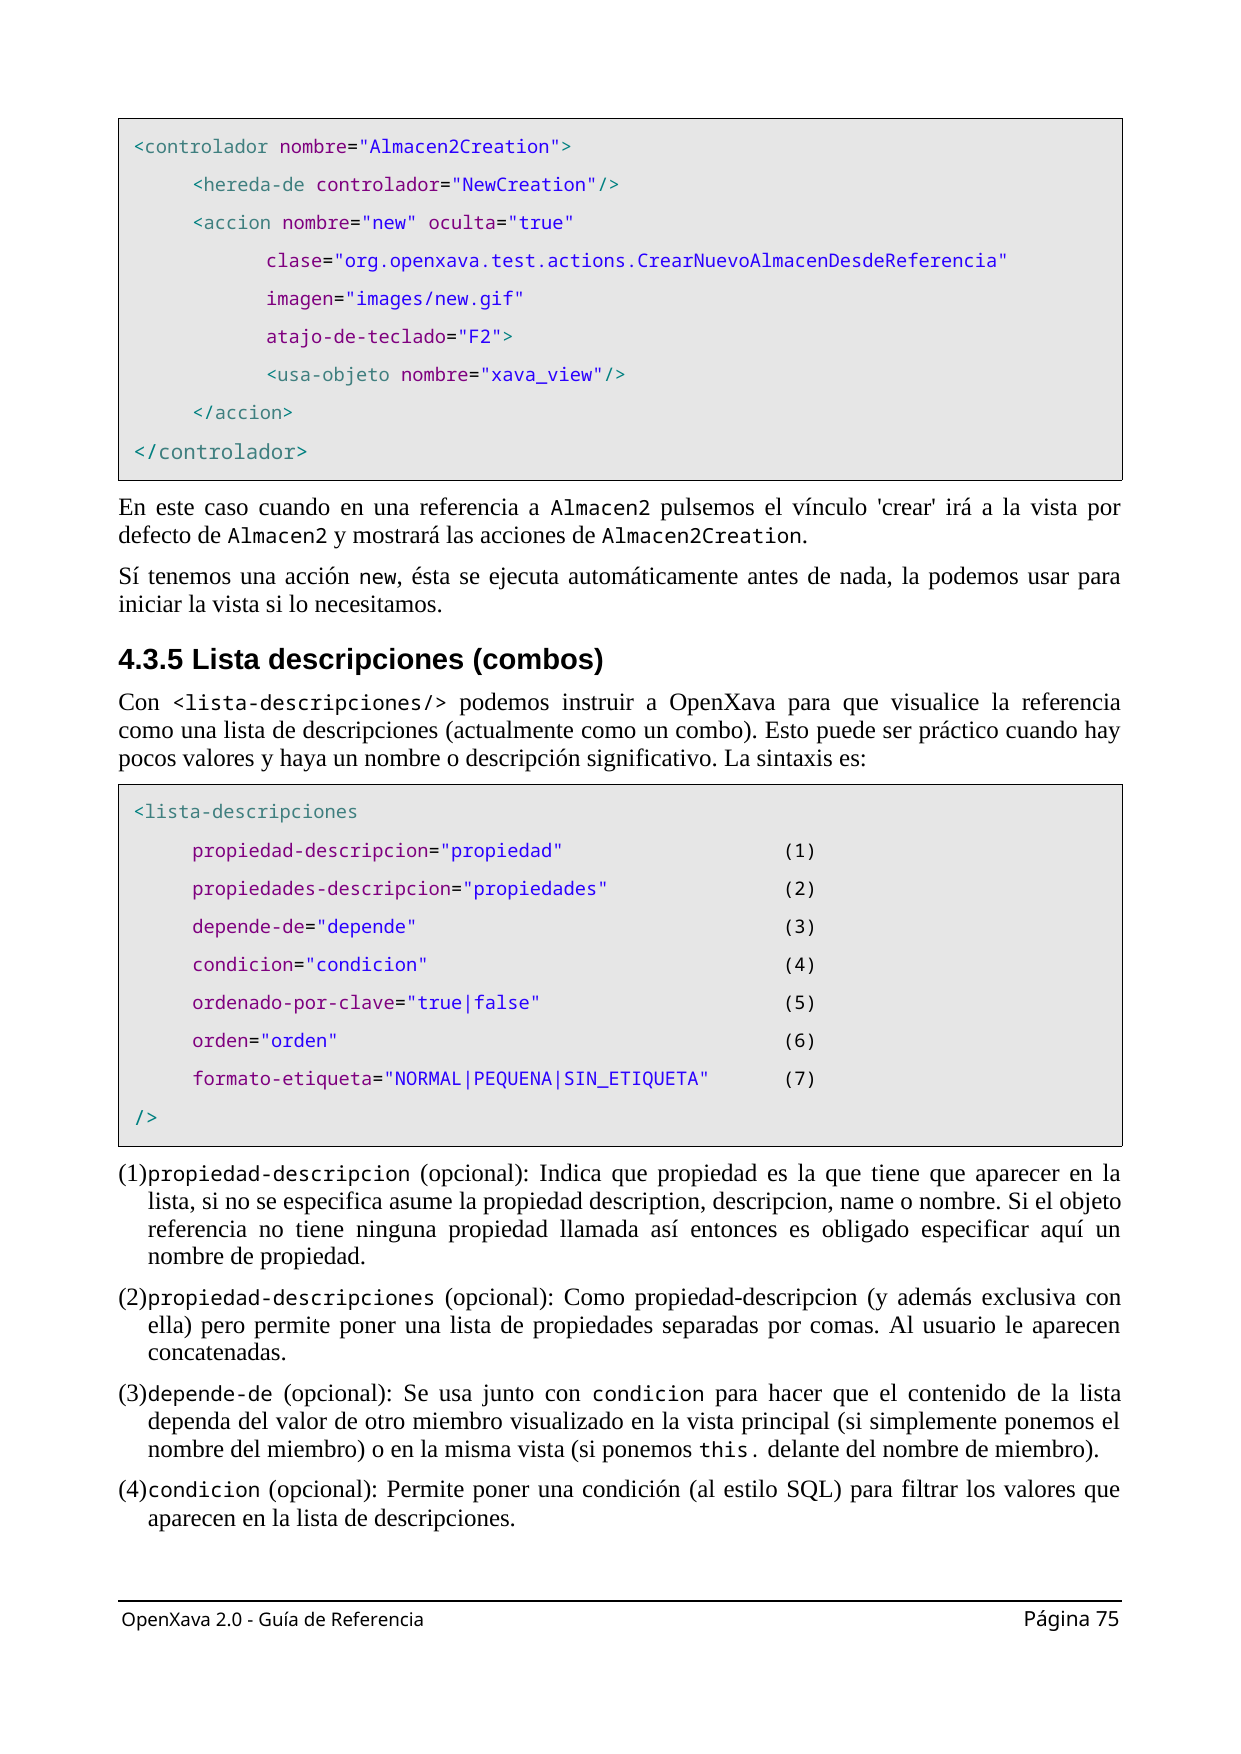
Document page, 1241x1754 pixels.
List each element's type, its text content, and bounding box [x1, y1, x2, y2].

text <controlador nombre="Almacen2Creation"> [119, 119, 1122, 156]
text atajo-de-teclado="F2"> [119, 308, 1122, 346]
text <hereda-de controlador="NewCreation"/> [119, 156, 1122, 194]
text </accion> [119, 384, 1122, 422]
text /> [119, 1088, 1122, 1146]
text orden="orden" (6) [119, 1012, 1122, 1050]
text En este caso cuando en una referencia a Almacen2 pulsemos el vínculo 'crear' irá a la vista por defecto de Almacen2 y mostrará las acciones de Almacen2Creation. [118, 493, 1122, 549]
subtitle Lista descripciones (combos) [118, 643, 1122, 675]
list condicion (opcional): Permite poner una condición (al estilo SQL) para filtrar los valores que aparecen en la lista de descripciones. [118, 1475, 1122, 1531]
list depende-de (opcional): Se usa junto con condicion para hacer que el contenido de la lista dependa del valor de otro miembro visualizado en la vista principal (si simplemente ponemos el nombre del miembro) o en la misma vista (si ponemos this. delante del nombre de miembro). [118, 1379, 1122, 1463]
text propiedades-descripcion="propiedades" (2) [119, 860, 1122, 898]
text <accion nombre="new" oculta="true" [119, 194, 1122, 232]
text <usa-objeto nombre="xava_view"/> [119, 346, 1122, 384]
text clase="org.openxava.test.actions.CrearNuevoAlmacenDesdeReferencia" [119, 232, 1122, 270]
text </controlador> [119, 422, 1122, 480]
text Sí tenemos una acción new, ésta se ejecuta automáticamente antes de nada, la podemos usar para iniciar la vista si lo necesitamos. [118, 562, 1122, 618]
list propiedad-descripciones (opcional): Como propiedad-descripcion (y además exclusiva con ella) pero permite poner una lista de propiedades separadas por comas. Al usuario le aparecen concatenadas. [118, 1283, 1122, 1366]
text imagen="images/new.gif" [119, 270, 1122, 308]
list propiedad-descripcion (opcional): Indica que propiedad es la que tiene que aparecer en la lista, si no se especifica asume la propiedad description, descripcion, name o nombre. Si el objeto referencia no tiene ninguna propiedad llamada así entonces es obligado especificar aquí un nombre de propiedad. [118, 1159, 1122, 1270]
text depende-de="depende" (3) [119, 898, 1122, 936]
text propiedad-descripcion="propiedad" (1) [119, 822, 1122, 860]
text condicion="condicion" (4) [119, 936, 1122, 974]
text Con <lista-descripciones/> podemos instruir a OpenXava para que visualice la referencia como una lista de descripciones (actualmente como un combo). Esto puede ser práctico cuando hay pocos valores y haya un nombre o descripción significativo. La sintaxis es: [118, 688, 1122, 772]
text <lista-descripciones [119, 785, 1122, 822]
text ordenado-por-clave="true|false" (5) [119, 974, 1122, 1012]
text formato-etiqueta="NORMAL|PEQUENA|SIN_ETIQUETA" (7) [119, 1050, 1122, 1088]
